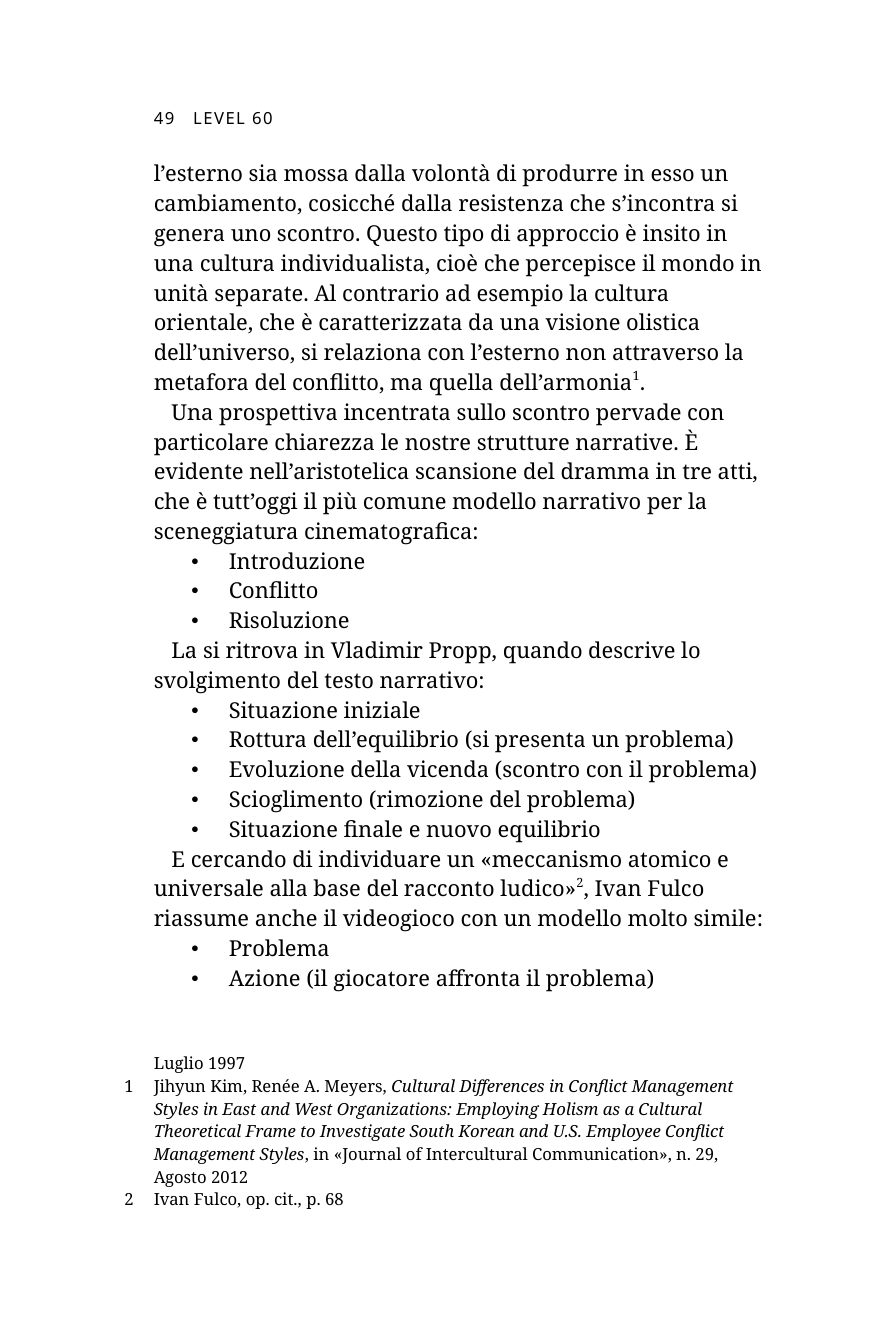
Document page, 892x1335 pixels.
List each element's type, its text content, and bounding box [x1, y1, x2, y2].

list Risoluzione [191, 605, 768, 635]
text Ivan Fulco, op. cit., p. 68 [124, 1188, 768, 1211]
list Situazione iniziale [191, 695, 768, 724]
list Situazione finale e nuovo equilibrio [191, 814, 768, 844]
list Problema [191, 933, 768, 963]
text Jihyun Kim, Renée A. Meyers, Cultural Differences in Conflict Management Styles in East and West Organizations: Employing Holism as a Cultural Theoretical Frame to Investigate South Korean and U.S. Employee Conflict Management Styles, in «Journal of Intercultural Communication», n. 29, Agosto 2012 [124, 1074, 768, 1188]
text l’esterno sia mossa dalla volontà di produrre in esso un cambiamento, cosicché dalla resistenza che s’incontra si genera uno scontro. Questo tipo di approccio è insito in una cultura individualista, cioè che percepisce il mondo in unità separate. Al contrario ad esempio la cultura orientale, che è caratterizzata da una visione olistica dell’universo, si relaziona con l’esterno non attraverso la metafora del conflitto, ma quella dell’armonia. [153, 158, 768, 397]
text Una prospettiva incentrata sullo scontro pervade con particolare chiarezza le nostre strutture narrative. È evidente nell’aristotelica scansione del dramma in tre atti, che è tutt’oggi il più comune modello narrativo per la sceneggiatura cinematografica: [153, 397, 768, 546]
list Rottura dell’equilibrio (si presenta un problema) [191, 724, 768, 754]
list Introduzione [191, 546, 768, 576]
list Scioglimento (rimozione del problema) [191, 784, 768, 814]
list Conflitto [191, 576, 768, 605]
text E cercando di individuare un «meccanismo atomico e universale alla base del racconto ludico», Ivan Fulco riassume anche il videogioco con un modello molto simile: [153, 844, 768, 933]
text La si ritrova in Vladimir Propp, quando descrive lo svolgimento del testo narrativo: [153, 635, 768, 695]
text Luglio 1997 [124, 1052, 768, 1074]
list Evoluzione della vicenda (scontro con il problema) [191, 754, 768, 784]
list Azione (il giocatore affronta il problema) [191, 963, 768, 993]
